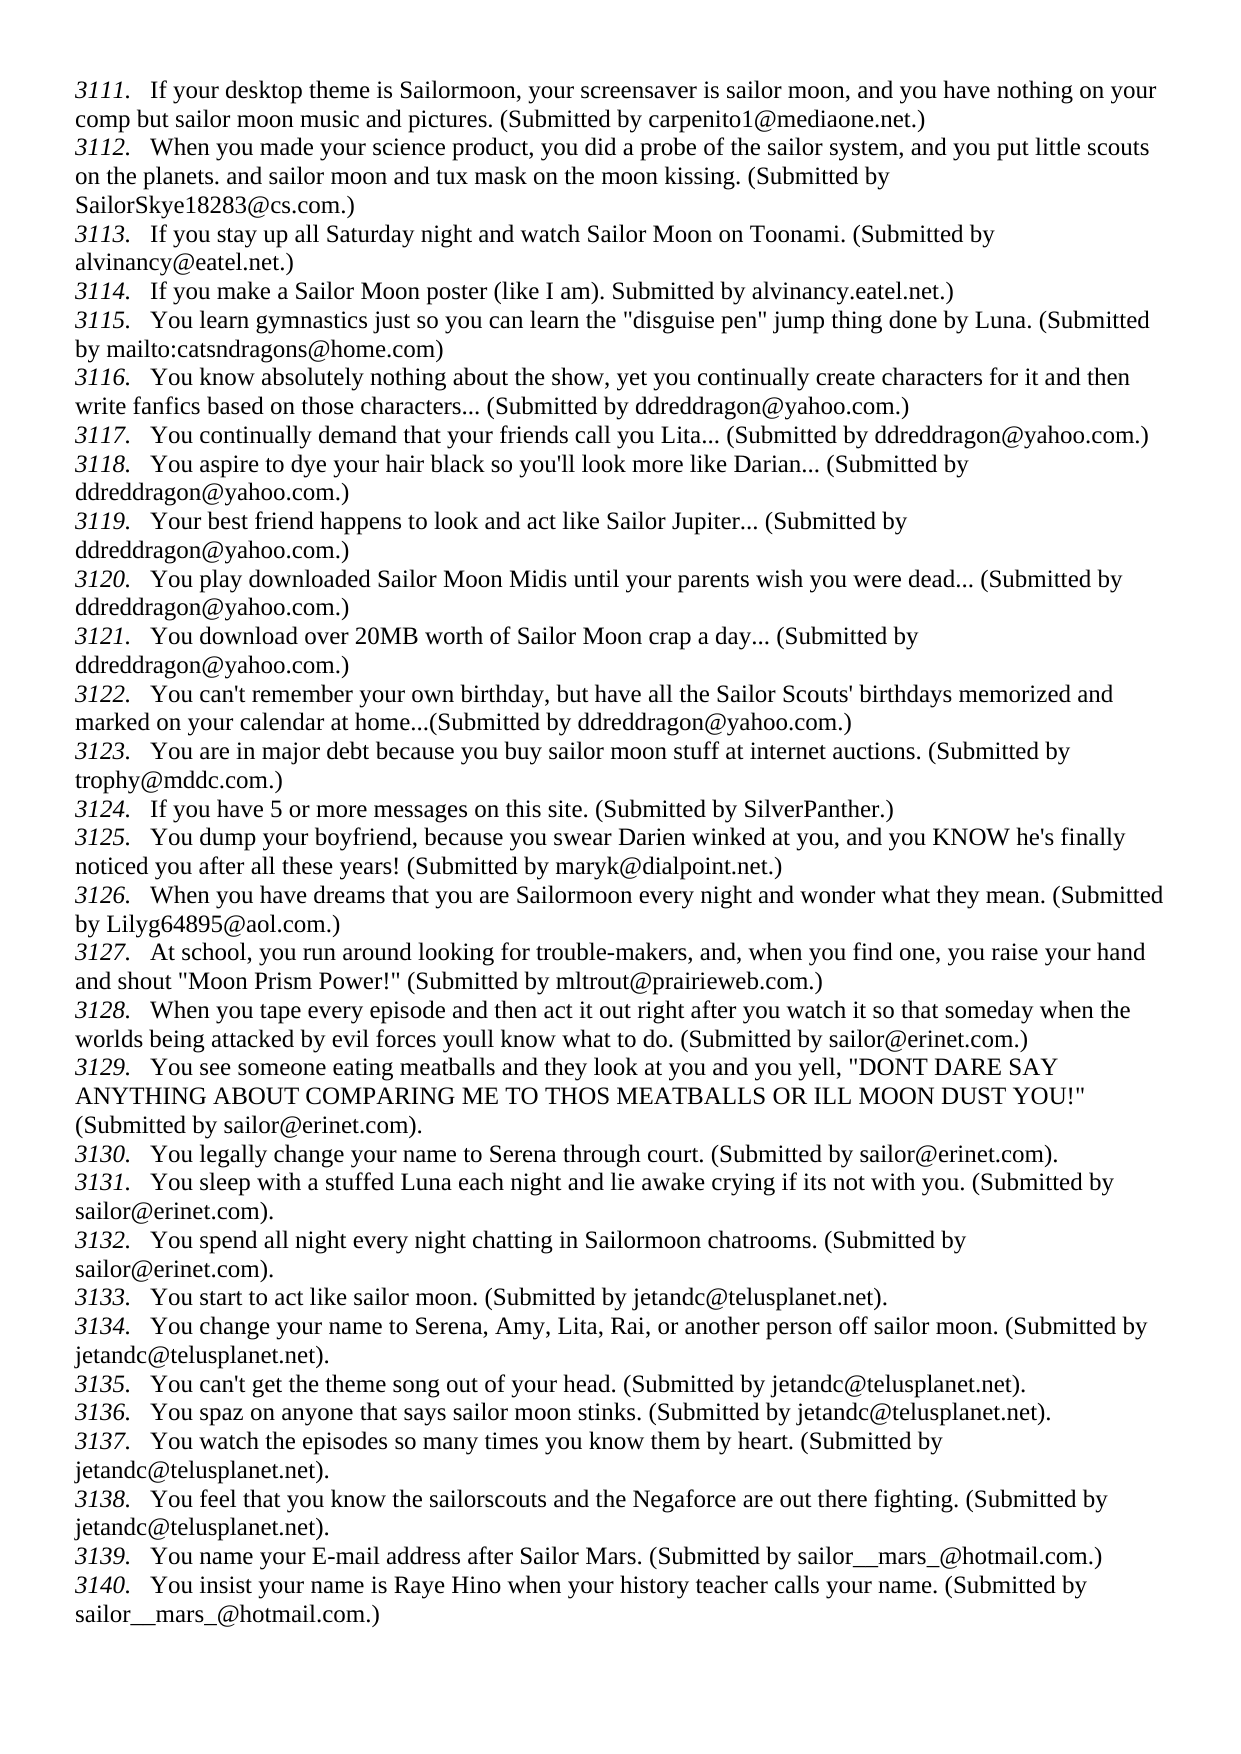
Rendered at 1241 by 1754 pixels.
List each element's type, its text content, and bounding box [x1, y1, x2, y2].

list You dump your boyfriend, because you swear Darien winked at you, and you KNOW he's finally noticed you after all these years! (Submitted by maryk@dialpoint.net.) [75, 822, 1165, 880]
list You continually demand that your friends call you Lita... (Submitted by ddreddragon@yahoo.com.) [75, 420, 1165, 449]
list You know absolutely nothing about the show, yet you continually create characters for it and then write fanfics based on those characters... (Submitted by ddreddragon@yahoo.com.) [75, 362, 1165, 420]
list You aspire to dye your hair black so you'll look more like Darian... (Submitted by ddreddragon@yahoo.com.) [75, 449, 1165, 506]
list You insist your name is Raye Hino when your history teacher calls your name. (Submitted by sailor__mars_@hotmail.com.) [75, 1570, 1165, 1627]
list You feel that you know the sailorscouts and the Negaforce are out there fighting. (Submitted by jetandc@telusplanet.net). [75, 1484, 1165, 1541]
list You name your E-mail address after Sailor Mars. (Submitted by sailor__mars_@hotmail.com.) [75, 1541, 1165, 1570]
list If you stay up all Saturday night and watch Sailor Moon on Toonami. (Submitted by alvinancy@eatel.net.) [75, 219, 1165, 276]
list You start to act like sailor moon. (Submitted by jetandc@telusplanet.net). [75, 1282, 1165, 1311]
list You legally change your name to Serena through court. (Submitted by sailor@erinet.com). [75, 1139, 1165, 1167]
list When you made your science product, you did a probe of the sailor system, and you put little scouts on the planets. and sailor moon and tux mask on the moon kissing. (Submitted by SailorSkye18283@cs.com.) [75, 132, 1165, 219]
list If you make a Sailor Moon poster (like I am). Submitted by alvinancy.eatel.net.) [75, 276, 1165, 305]
list You learn gymnastics just so you can learn the "disguise pen" jump thing done by Luna. (Submitted by mailto:catsndragons@home.com) [75, 305, 1165, 362]
list If your desktop theme is Sailormoon, your screensaver is sailor moon, and you have nothing on your comp but sailor moon music and pictures. (Submitted by carpenito1@mediaone.net.) [75, 75, 1165, 132]
list You download over 20MB worth of Sailor Moon crap a day... (Submitted by ddreddragon@yahoo.com.) [75, 621, 1165, 679]
list Your best friend happens to look and act like Sailor Jupiter... (Submitted by ddreddragon@yahoo.com.) [75, 506, 1165, 564]
list When you have dreams that you are Sailormoon every night and wonder what they mean. (Submitted by Lilyg64895@aol.com.) [75, 880, 1165, 937]
list You see someone eating meatballs and they look at you and you yell, "DONT DARE SAY ANYTHING ABOUT COMPARING ME TO THOS MEATBALLS OR ILL MOON DUST YOU!" (Submitted by sailor@erinet.com). [75, 1052, 1165, 1139]
list You spend all night every night chatting in Sailormoon chatrooms. (Submitted by sailor@erinet.com). [75, 1225, 1165, 1282]
list You sleep with a stuffed Luna each night and lie awake crying if its not with you. (Submitted by sailor@erinet.com). [75, 1167, 1165, 1225]
list You play downloaded Sailor Moon Midis until your parents wish you were dead... (Submitted by ddreddragon@yahoo.com.) [75, 564, 1165, 621]
list When you tape every episode and then act it out right after you watch it so that someday when the worlds being attacked by evil forces youll know what to do. (Submitted by sailor@erinet.com.) [75, 995, 1165, 1052]
list You change your name to Serena, Amy, Lita, Rai, or another person off sailor moon. (Submitted by jetandc@telusplanet.net). [75, 1311, 1165, 1369]
list If you have 5 or more messages on this site. (Submitted by SilverPanther.) [75, 794, 1165, 822]
list At school, you run around looking for trouble-makers, and, when you find one, you raise your hand and shout "Moon Prism Power!" (Submitted by mltrout@prairieweb.com.) [75, 937, 1165, 995]
list You spaz on anyone that says sailor moon stinks. (Submitted by jetandc@telusplanet.net). [75, 1397, 1165, 1426]
list You are in major debt because you buy sailor moon stuff at internet auctions. (Submitted by trophy@mddc.com.) [75, 736, 1165, 794]
list You watch the episodes so many times you know them by heart. (Submitted by jetandc@telusplanet.net). [75, 1426, 1165, 1484]
list You can't remember your own birthday, but have all the Sailor Scouts' birthdays memorized and marked on your calendar at home...(Submitted by ddreddragon@yahoo.com.) [75, 679, 1165, 736]
list You can't get the theme song out of your head. (Submitted by jetandc@telusplanet.net). [75, 1369, 1165, 1397]
